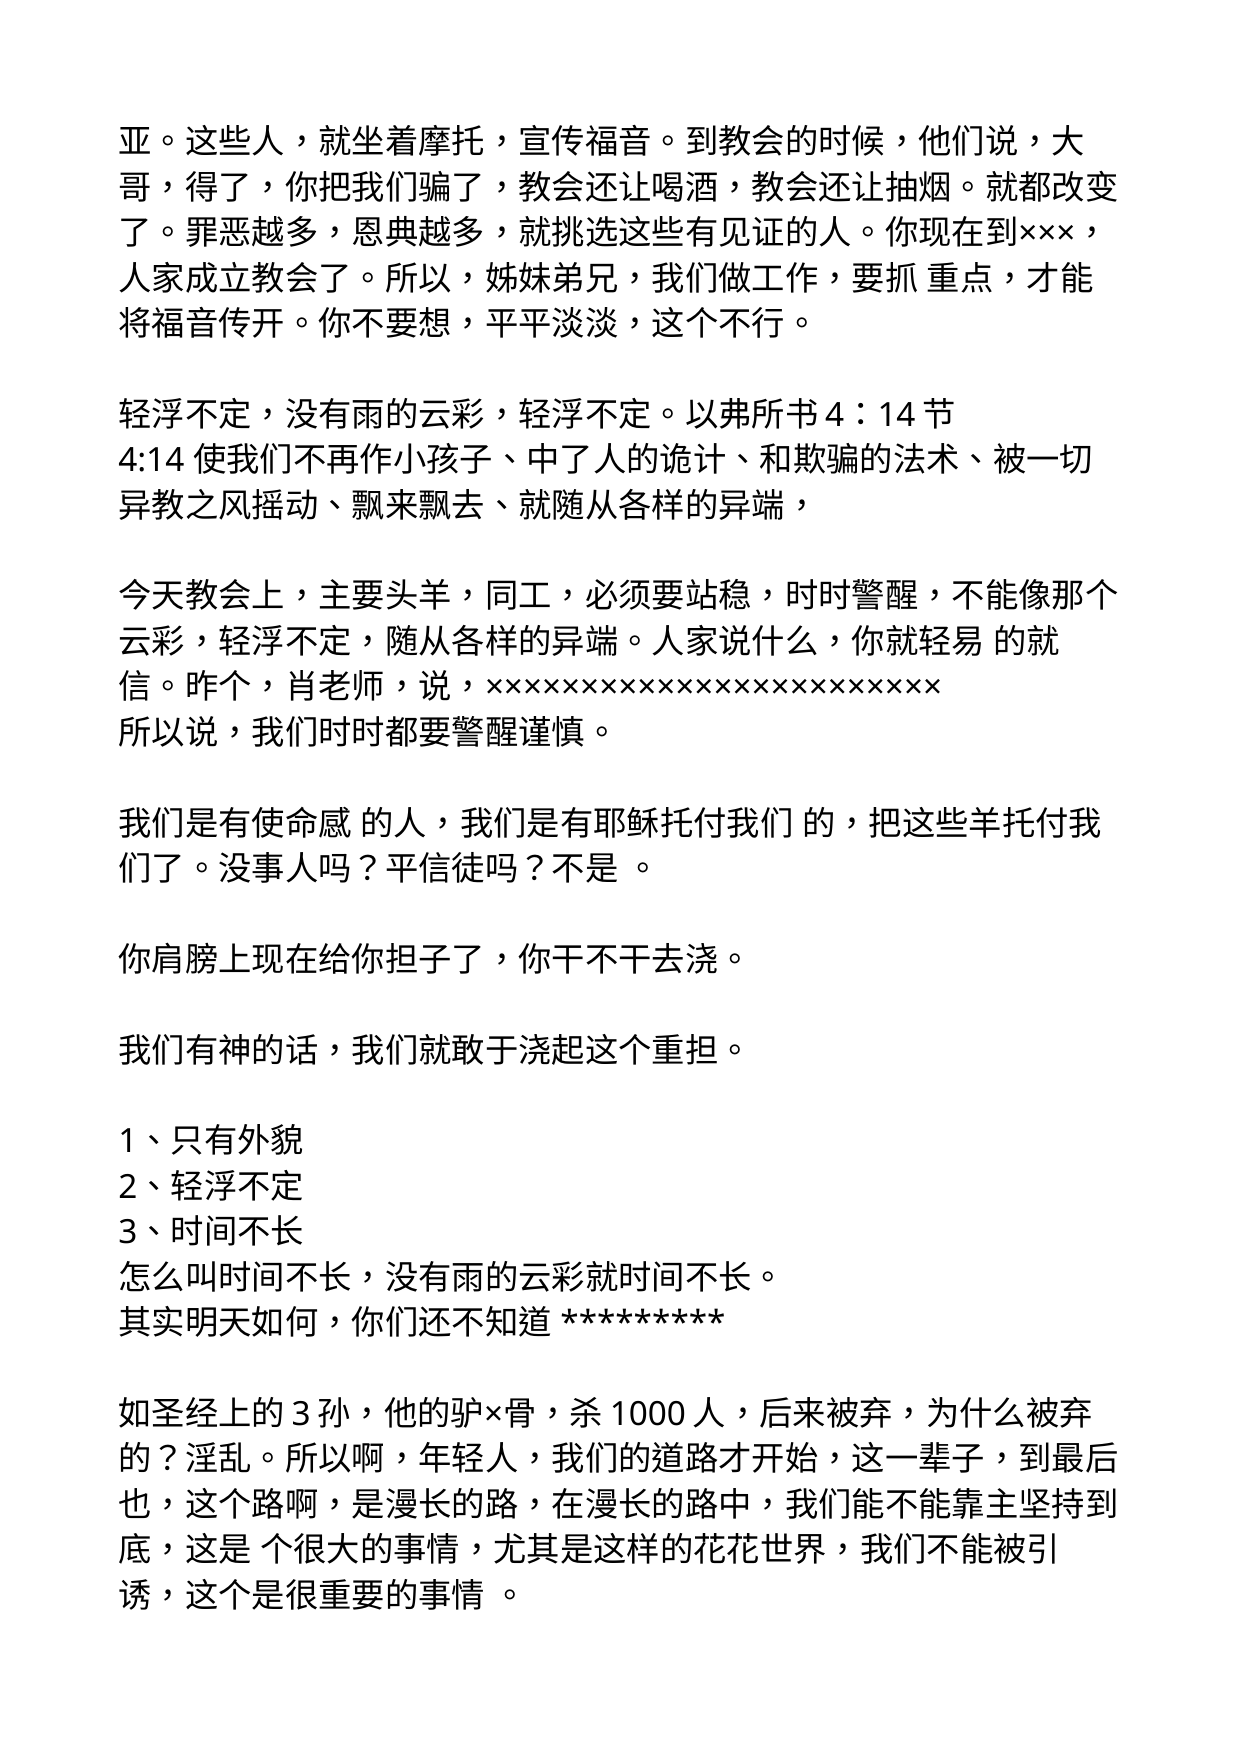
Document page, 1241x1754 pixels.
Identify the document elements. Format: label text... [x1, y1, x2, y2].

text 今天教会上，主要头羊，同工，必须要站稳，时时警醒，不能像那个云彩，轻浮不定，随从各样的异端。人家说什么，你就轻易 的就信。昨个，肖老师，说，×××××××××××××××××××××××× [118, 572, 1122, 708]
text 其实明天如何，你们还不知道 ********* [118, 1299, 1122, 1344]
text 你肩膀上现在给你担子了，你干不干去浇。 [118, 936, 1122, 981]
text 如圣经上的3孙，他的驴×骨，杀1000人，后来被弃，为什么被弃的？淫乱。所以啊，年轻人，我们的道路才开始，这一辈子，到最后也，这个路啊，是漫长的路，在漫长的路中，我们能不能靠主坚持到底，这是 个很大的事情，尤其是这样的花花世界，我们不能被引诱，这个是很重要的事情 。 [118, 1390, 1122, 1617]
text 3、时间不长 [118, 1208, 1122, 1253]
text 1、只有外貌 [118, 1117, 1122, 1163]
text 轻浮不定，没有雨的云彩，轻浮不定。以弗所书4：14节 [118, 391, 1122, 436]
text 怎么叫时间不长，没有雨的云彩就时间不长。 [118, 1253, 1122, 1299]
text 4:14 使我们不再作小孩子、中了人的诡计、和欺骗的法术、被一切异教之风摇动、飘来飘去、就随从各样的异端， [118, 436, 1122, 527]
text 我们有神的话，我们就敢于浇起这个重担。 [118, 1026, 1122, 1072]
text 我们是有使命感 的人，我们是有耶稣托付我们 的，把这些羊托付我们了。没事人吗？平信徒吗？不是 。 [118, 799, 1122, 890]
text 亚。这些人，就坐着摩托，宣传福音。到教会的时候，他们说，大哥，得了，你把我们骗了，教会还让喝酒，教会还让抽烟。就都改变了。罪恶越多，恩典越多，就挑选这些有见证的人。你现在到×××，人家成立教会了。所以，姊妹弟兄，我们做工作，要抓 重点，才能将福音传开。你不要想，平平淡淡，这个不行。 [118, 118, 1122, 345]
text 2、轻浮不定 [118, 1163, 1122, 1208]
text 所以说，我们时时都要警醒谨慎。 [118, 708, 1122, 754]
